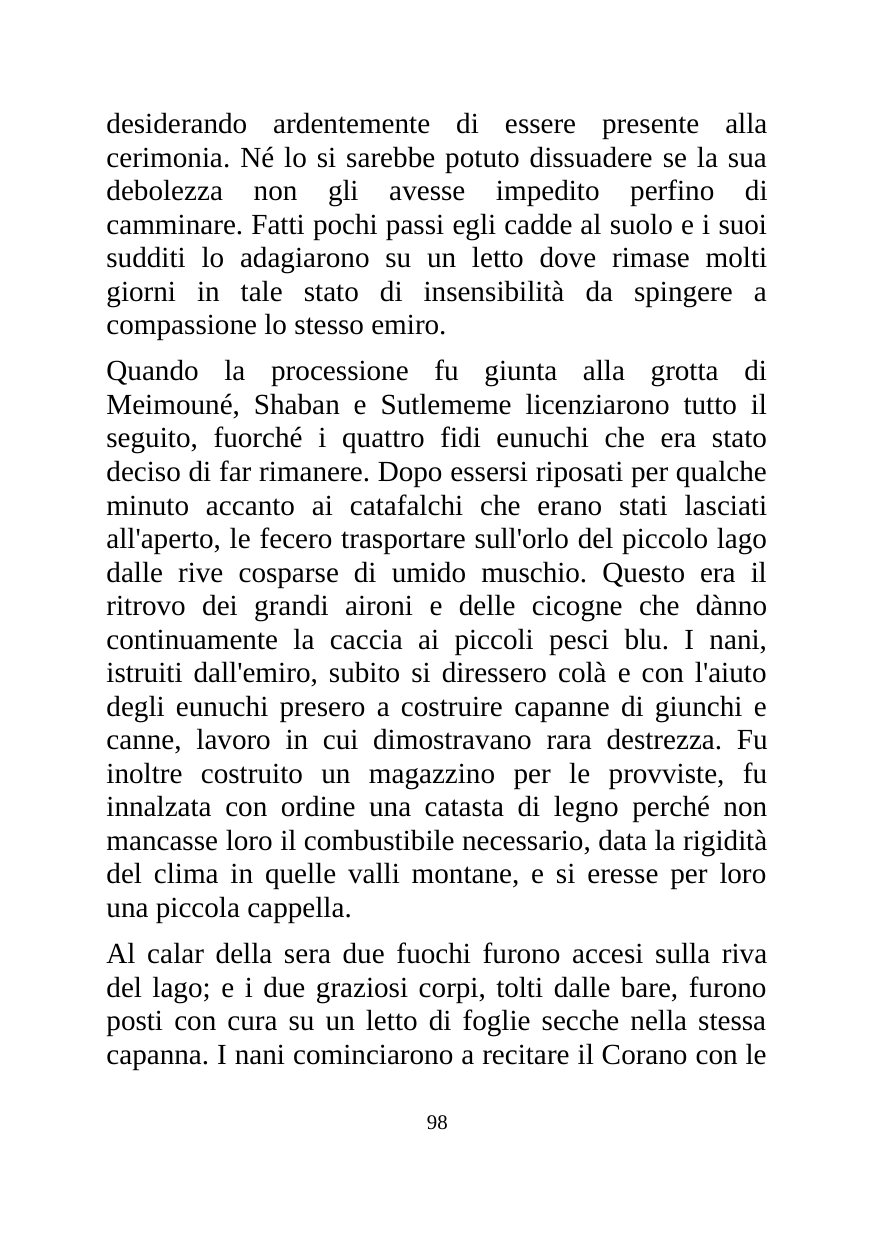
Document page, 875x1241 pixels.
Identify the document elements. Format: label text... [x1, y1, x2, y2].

text Quando la processione fu giunta alla grotta di Meimouné, Shaban e Sutlememe licenziarono tutto il seguito, fuorché i quattro fidi eunuchi che era stato deciso di far rimanere. Dopo essersi riposati per qualche minuto accanto ai catafalchi che erano stati lasciati all'aperto, le fecero trasportare sull'orlo del piccolo lago dalle rive cosparse di umido muschio. Questo era il ritrovo dei grandi aironi e delle cicogne che dànno continuamente la caccia ai piccoli pesci blu. I nani, istruiti dall'emiro, subito si diressero colà e con l'aiuto degli eunuchi presero a costruire capanne di giunchi e canne, lavoro in cui dimostravano rara destrezza. Fu inoltre costruito un magazzino per le provviste, fu innalzata con ordine una catasta di legno perché non mancasse loro il combustibile necessario, data la rigidità del clima in quelle valli montane, e si eresse per loro una piccola cappella. [106, 353, 768, 924]
text Al calar della sera due fuochi furono accesi sulla riva del lago; e i due graziosi corpi, tolti dalle bare, furono posti con cura su un letto di foglie secche nella stessa capanna. I nani cominciarono a recitare il Corano con le [106, 936, 768, 1070]
text desiderando ardentemente di essere presente alla cerimonia. Né lo si sarebbe potuto dissuadere se la sua debolezza non gli avesse impedito perfino di camminare. Fatti pochi passi egli cadde al suolo e i suoi sudditi lo adagiarono su un letto dove rimase molti giorni in tale stato di insensibilità da spingere a compassione lo stesso emiro. [106, 106, 768, 341]
